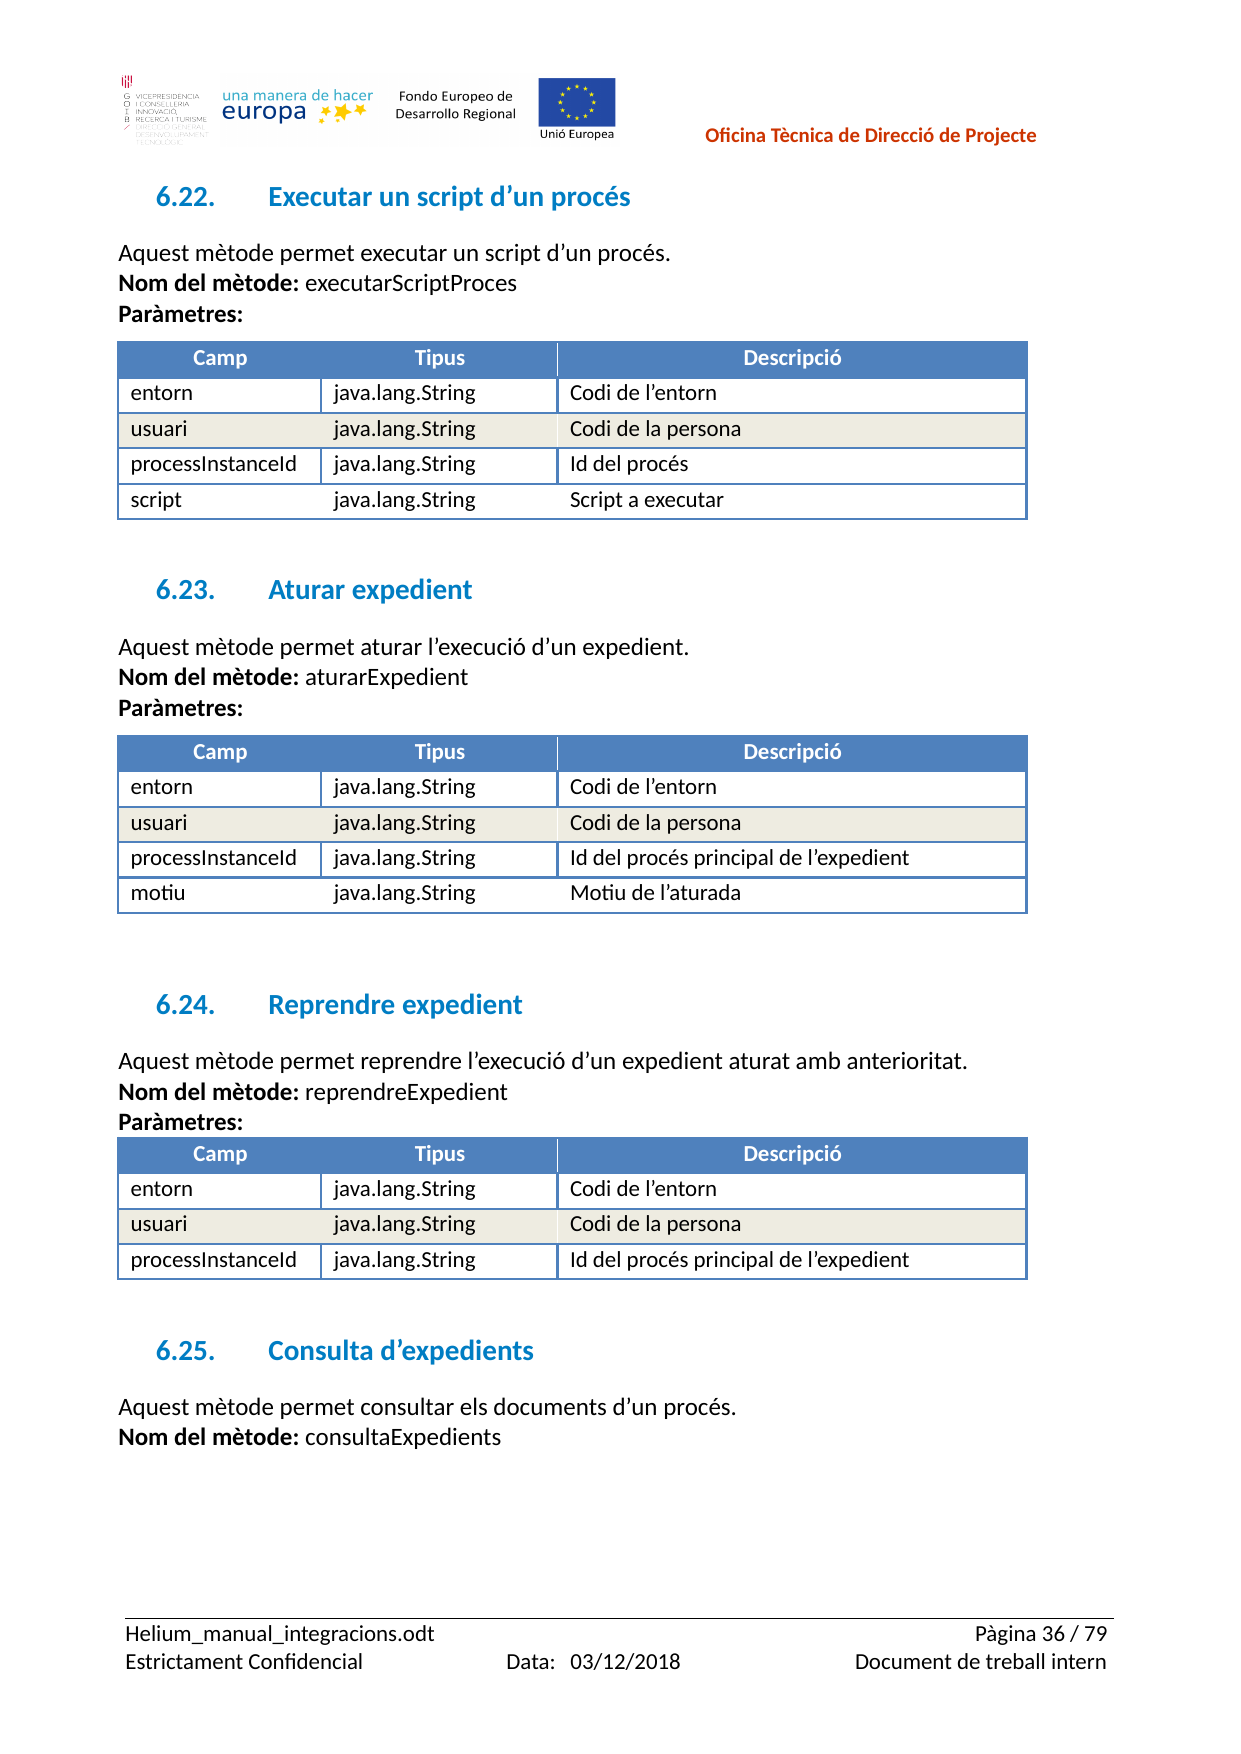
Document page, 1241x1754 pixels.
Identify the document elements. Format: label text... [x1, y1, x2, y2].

table_header Tipus [321, 1139, 557, 1172]
table_cell processInstanceId [119, 843, 320, 876]
text Aquest mètode permet aturar l’execució d’un expedient. [118, 631, 1122, 661]
table_cell java.lang.String [322, 843, 556, 876]
table_cell Id del procés principal de l’expedient [559, 843, 1025, 876]
subtitle Aturar expedient [156, 571, 1122, 607]
table_cell java.lang.String [321, 485, 557, 518]
table_cell Motiu de l’aturada [558, 879, 1025, 912]
subtitle Consulta d’expedients [156, 1332, 1122, 1367]
table_cell Codi de l’entorn [559, 1174, 1025, 1207]
table_cell Codi de la persona [558, 414, 1025, 447]
table_header Tipus [321, 737, 557, 770]
table_cell java.lang.String [322, 379, 556, 412]
table_cell java.lang.String [321, 1210, 557, 1243]
text Aquest mètode permet executar un script d’un procés. [118, 237, 1122, 267]
table_cell usuari [119, 1210, 321, 1243]
subtitle Executar un script d’un procés [156, 178, 1122, 213]
table_cell processInstanceId [119, 1245, 320, 1278]
table_header Descripció [558, 1139, 1025, 1172]
table_header Descripció [558, 343, 1025, 376]
text Aquest mètode permet consultar els documents d’un procés. [118, 1391, 1122, 1421]
table_cell java.lang.String [322, 772, 556, 806]
picture [118, 73, 213, 147]
table_header Descripció [558, 737, 1025, 770]
table_cell Codi de la persona [558, 1210, 1025, 1243]
table_cell entorn [119, 772, 320, 806]
picture [219, 73, 621, 147]
table_cell script [119, 485, 321, 518]
text Nom del mètode: aturarExpedient Paràmetres: [118, 661, 1122, 722]
table_cell entorn [119, 379, 320, 412]
subtitle Reprendre expedient [156, 986, 1122, 1021]
text Aquest mètode permet reprendre l’execució d’un expedient aturat amb anterioritat. [118, 1045, 1122, 1076]
table_cell Codi de l’entorn [559, 772, 1025, 806]
text Nom del mètode: reprendreExpedient Paràmetres: [118, 1076, 1122, 1137]
table_header Camp [119, 343, 321, 376]
table_cell usuari [119, 808, 321, 841]
text Nom del mètode: consultaExpedients [118, 1421, 1122, 1482]
table_cell java.lang.String [321, 414, 557, 447]
table_cell java.lang.String [321, 879, 557, 912]
table_cell Codi de l’entorn [559, 379, 1025, 412]
table_cell java.lang.String [322, 1245, 556, 1278]
table_cell Script a executar [558, 485, 1025, 518]
table_cell motiu [119, 879, 321, 912]
table_cell Id del procés [559, 449, 1025, 483]
table_cell java.lang.String [322, 1174, 556, 1207]
table_header Tipus [321, 343, 557, 376]
text Nom del mètode: executarScriptProces Paràmetres: [118, 267, 1122, 328]
table_cell java.lang.String [322, 449, 556, 483]
table_cell Codi de la persona [558, 808, 1025, 841]
table_cell Id del procés principal de l’expedient [559, 1245, 1025, 1278]
table_cell processInstanceId [119, 449, 320, 483]
table_header Camp [119, 1139, 321, 1172]
table_cell java.lang.String [321, 808, 557, 841]
table_cell entorn [119, 1174, 320, 1207]
table_header Camp [119, 737, 321, 770]
table_cell usuari [119, 414, 321, 447]
